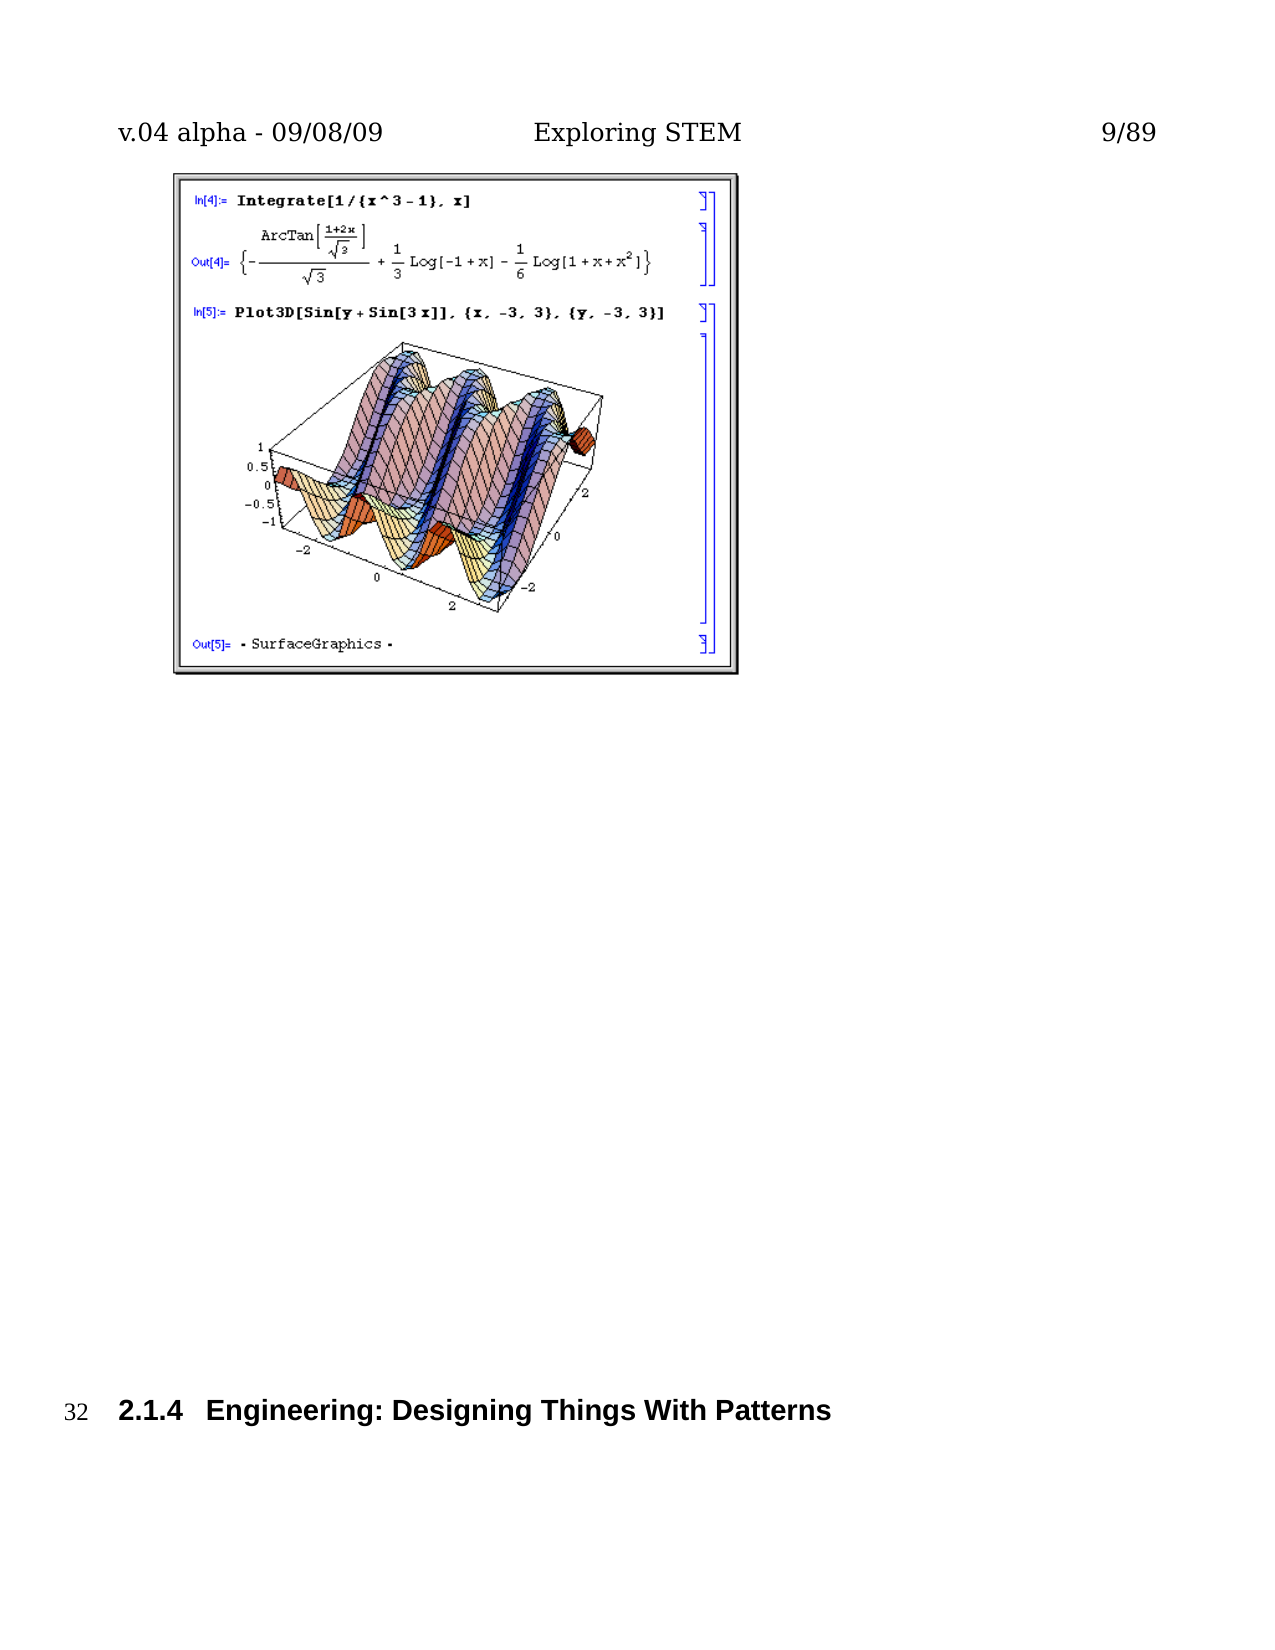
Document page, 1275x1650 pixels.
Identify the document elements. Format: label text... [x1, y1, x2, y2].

picture [172, 172, 740, 676]
subtitle Engineering: Designing Things With Patterns [118, 1393, 1157, 1427]
